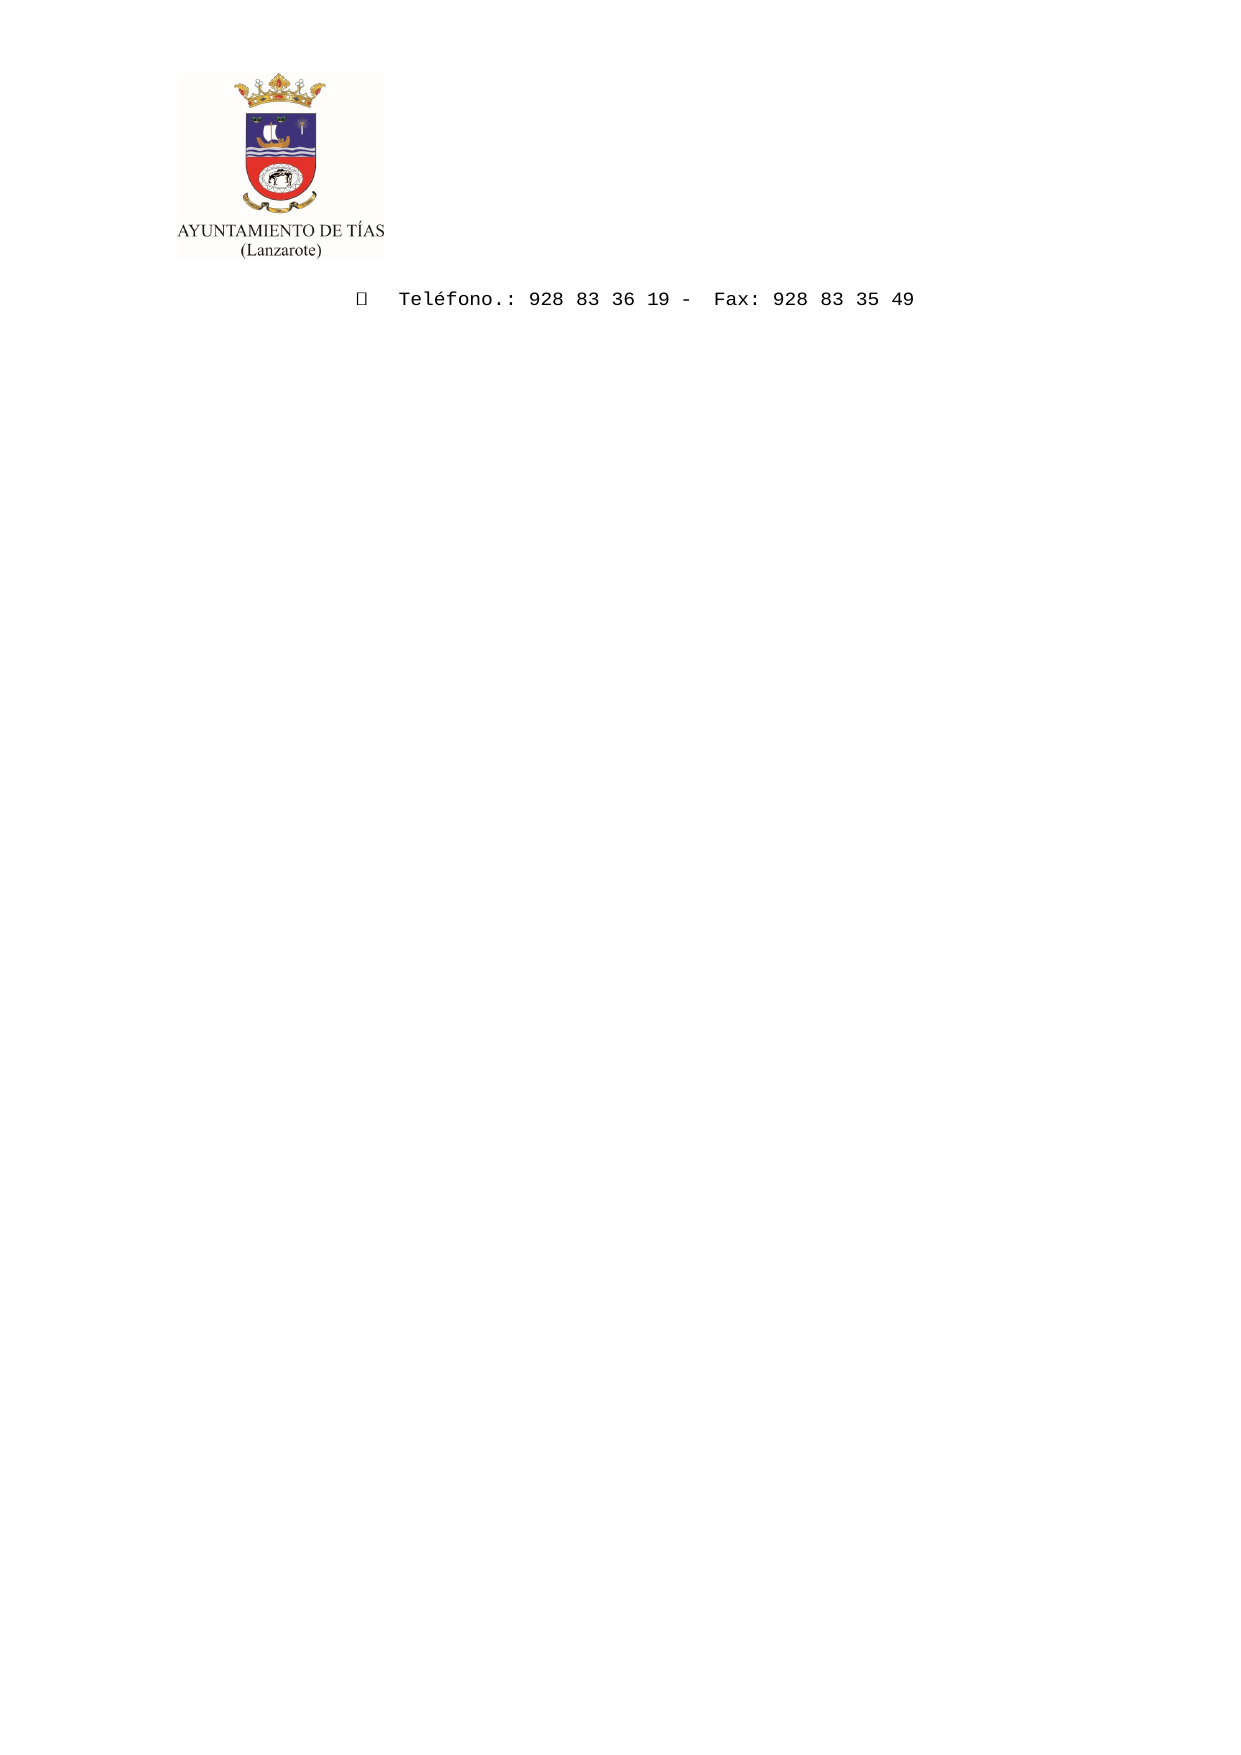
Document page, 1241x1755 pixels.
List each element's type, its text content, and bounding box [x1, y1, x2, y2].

text 🕿 Teléfono.: 928 83 36 19 - Fax: 928 83 35 49 [74, 288, 1197, 311]
